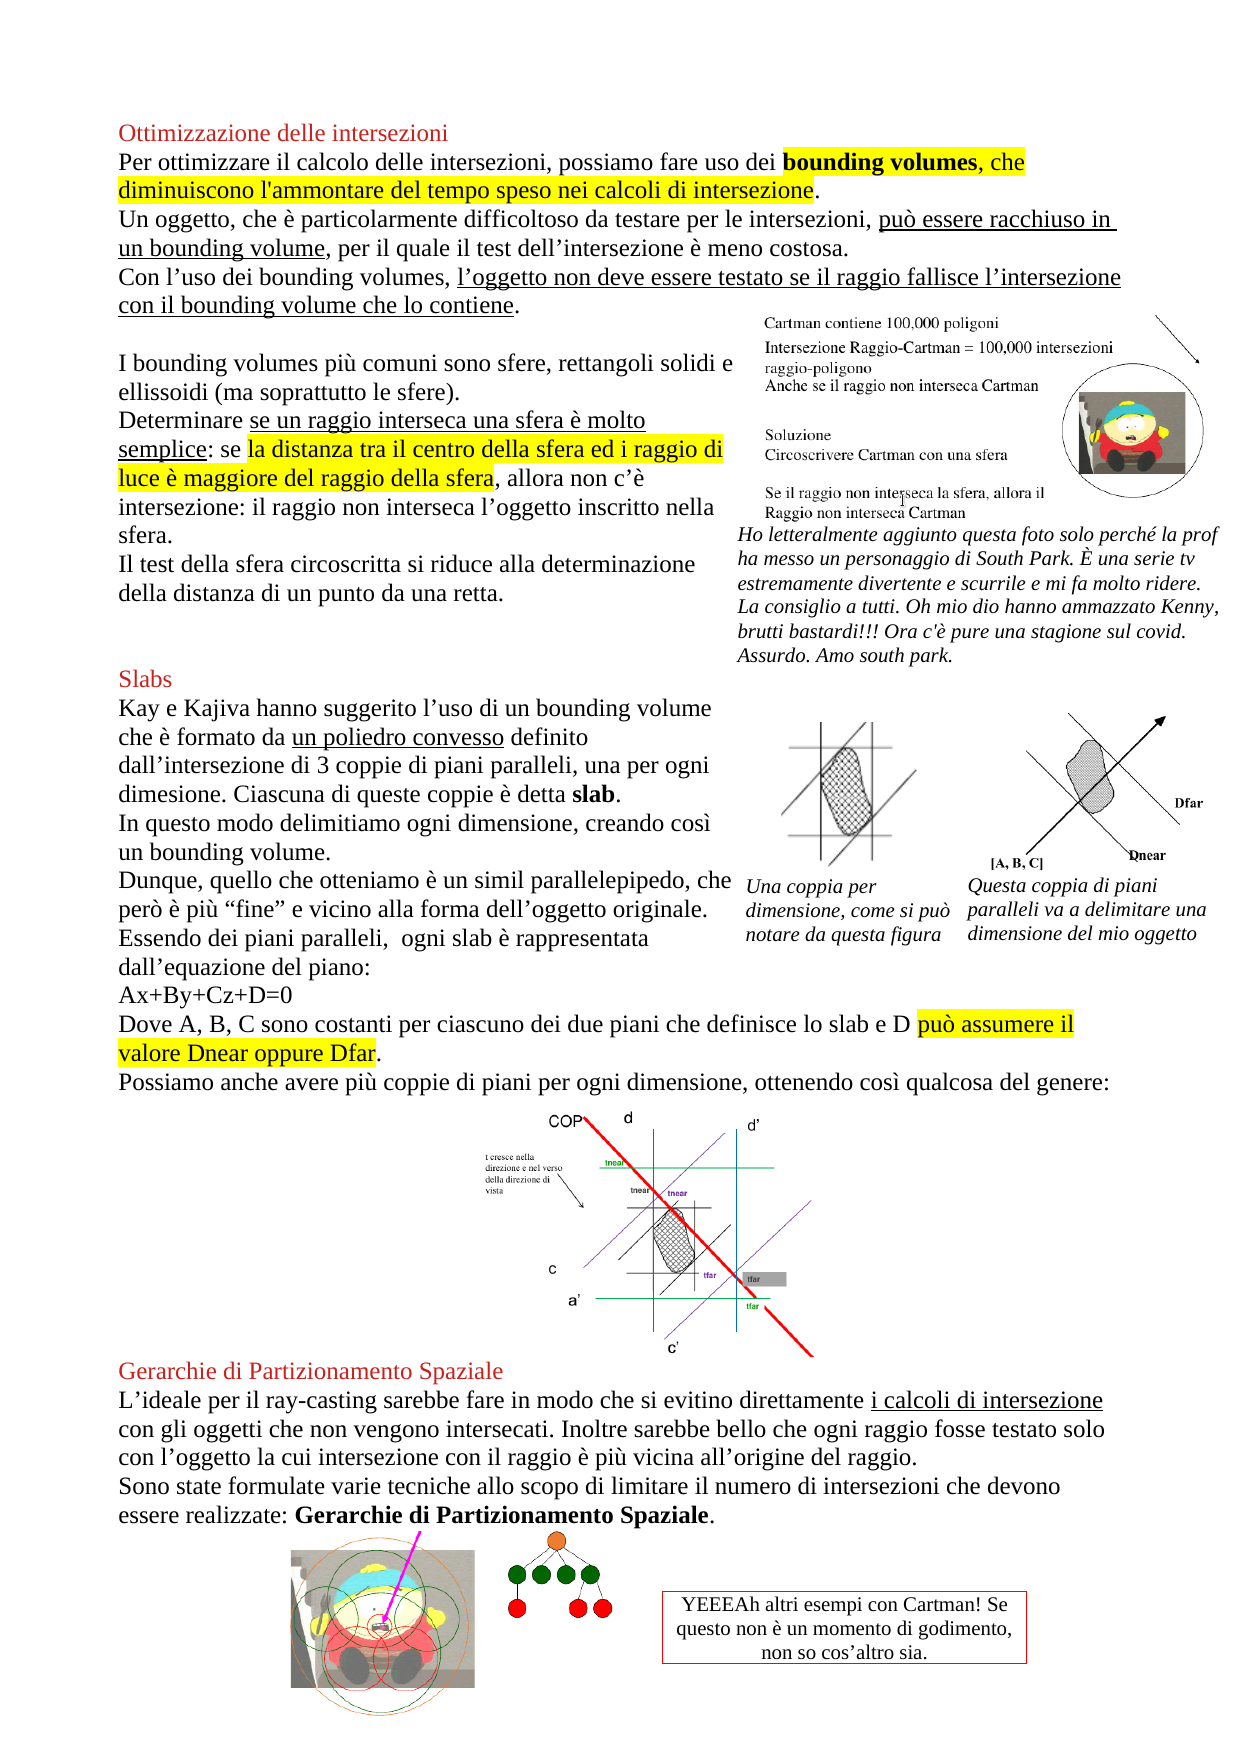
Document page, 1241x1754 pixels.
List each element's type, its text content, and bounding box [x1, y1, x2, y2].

text Possiamo anche avere più coppie di piani per ogni dimensione, ottenendo così qualcosa del genere: [118, 1067, 1122, 1096]
text Dove A, B, C sono costanti per ciascuno dei due piani che definisce lo slab e D può assumere il valore Dnear oppure Dfar. [118, 1009, 1122, 1067]
picture [760, 315, 1206, 523]
text Slabs [118, 664, 1122, 693]
text I bounding volumes più comuni sono sfere, rettangoli solidi e ellissoidi (ma soprattutto le sfere). [118, 348, 737, 406]
text L’ideale per il ray-casting sarebbe fare in modo che si evitino direttamente i calcoli di intersezione con gli oggetti che non vengono intersecati. Inoltre sarebbe bello che ogni raggio fosse testato solo con l’oggetto la cui intersezione con il raggio è più vicina all’origine del raggio. [118, 1385, 1122, 1471]
text Dunque, quello che otteniamo è un simil parallelepipedo, che però è più “fine” e vicino alla forma dell’oggetto originale. [118, 866, 745, 923]
text Determinare se un raggio interseca una sfera è molto semplice: se la distanza tra il centro della sfera ed i raggio di luce è maggiore del raggio della sfera, allora non c’è intersezione: il raggio non interseca l’oggetto inscritto nella sfera. [118, 406, 737, 549]
text un bounding volume. [118, 837, 745, 866]
text Per ottimizzare il calcolo delle intersezioni, possiamo fare uso dei bounding volumes, che diminuiscono l'ammontare del tempo speso nei calcoli di intersezione. [118, 147, 1122, 204]
text Un oggetto, che è particolarmente difficoltoso da testare per le intersezioni, può essere racchiuso in un bounding volume, per il quale il test dell’intersezione è meno costosa. [118, 204, 1122, 262]
text Una coppia per dimensione, come si può notare da questa figura [745, 871, 958, 946]
text Essendo dei piani paralleli, ogni slab è rappresentata dall’equazione del piano: [118, 923, 1122, 981]
text Con l’uso dei bounding volumes, l’oggetto non deve essere testato se il raggio fallisce l’intersezione con il bounding volume che lo contiene. [118, 262, 1122, 328]
text Sono state formulate varie tecniche allo scopo di limitare il numero di intersezioni che devono essere realizzate: Gerarchie di Partizionamento Spaziale. [118, 1471, 1122, 1529]
text Ax+By+Cz+D=0 [118, 981, 1122, 1009]
text Kay e Kajiva hanno suggerito l’uso di un bounding volume che è formato da un poliedro convesso definito dall’intersezione di 3 coppie di piani paralleli, una per ogni dimesione. Ciascuna di queste coppie è detta slab. [118, 693, 1228, 808]
text Ottimizzazione delle intersezioni [118, 118, 1122, 147]
picture [990, 713, 1205, 873]
text In questo modo delimitiamo ogni dimensione, creando così [118, 808, 745, 837]
text Ho letteralmente aggiunto questa foto solo perché la prof ha messo un personaggio di South Park. È una serie tv estremamente divertente e scurrile e mi fa molto ridere. La consiglio a tutti. Oh mio dio hanno ammazzato Kenny, brutti bastardi!!! Ora c'è pure una stagione sul covid. Assurdo. Amo south park. [737, 520, 1229, 667]
text Questa coppia di piani paralleli va a delimitare una dimensione del mio oggetto [967, 870, 1228, 945]
text Il test della sfera circoscritta si riduce alla determinazione della distanza di un punto da una retta. [118, 549, 737, 607]
picture [781, 722, 922, 874]
picture [482, 1110, 823, 1357]
text Gerarchie di Partizionamento Spaziale [118, 1353, 1122, 1385]
picture [289, 1531, 614, 1718]
